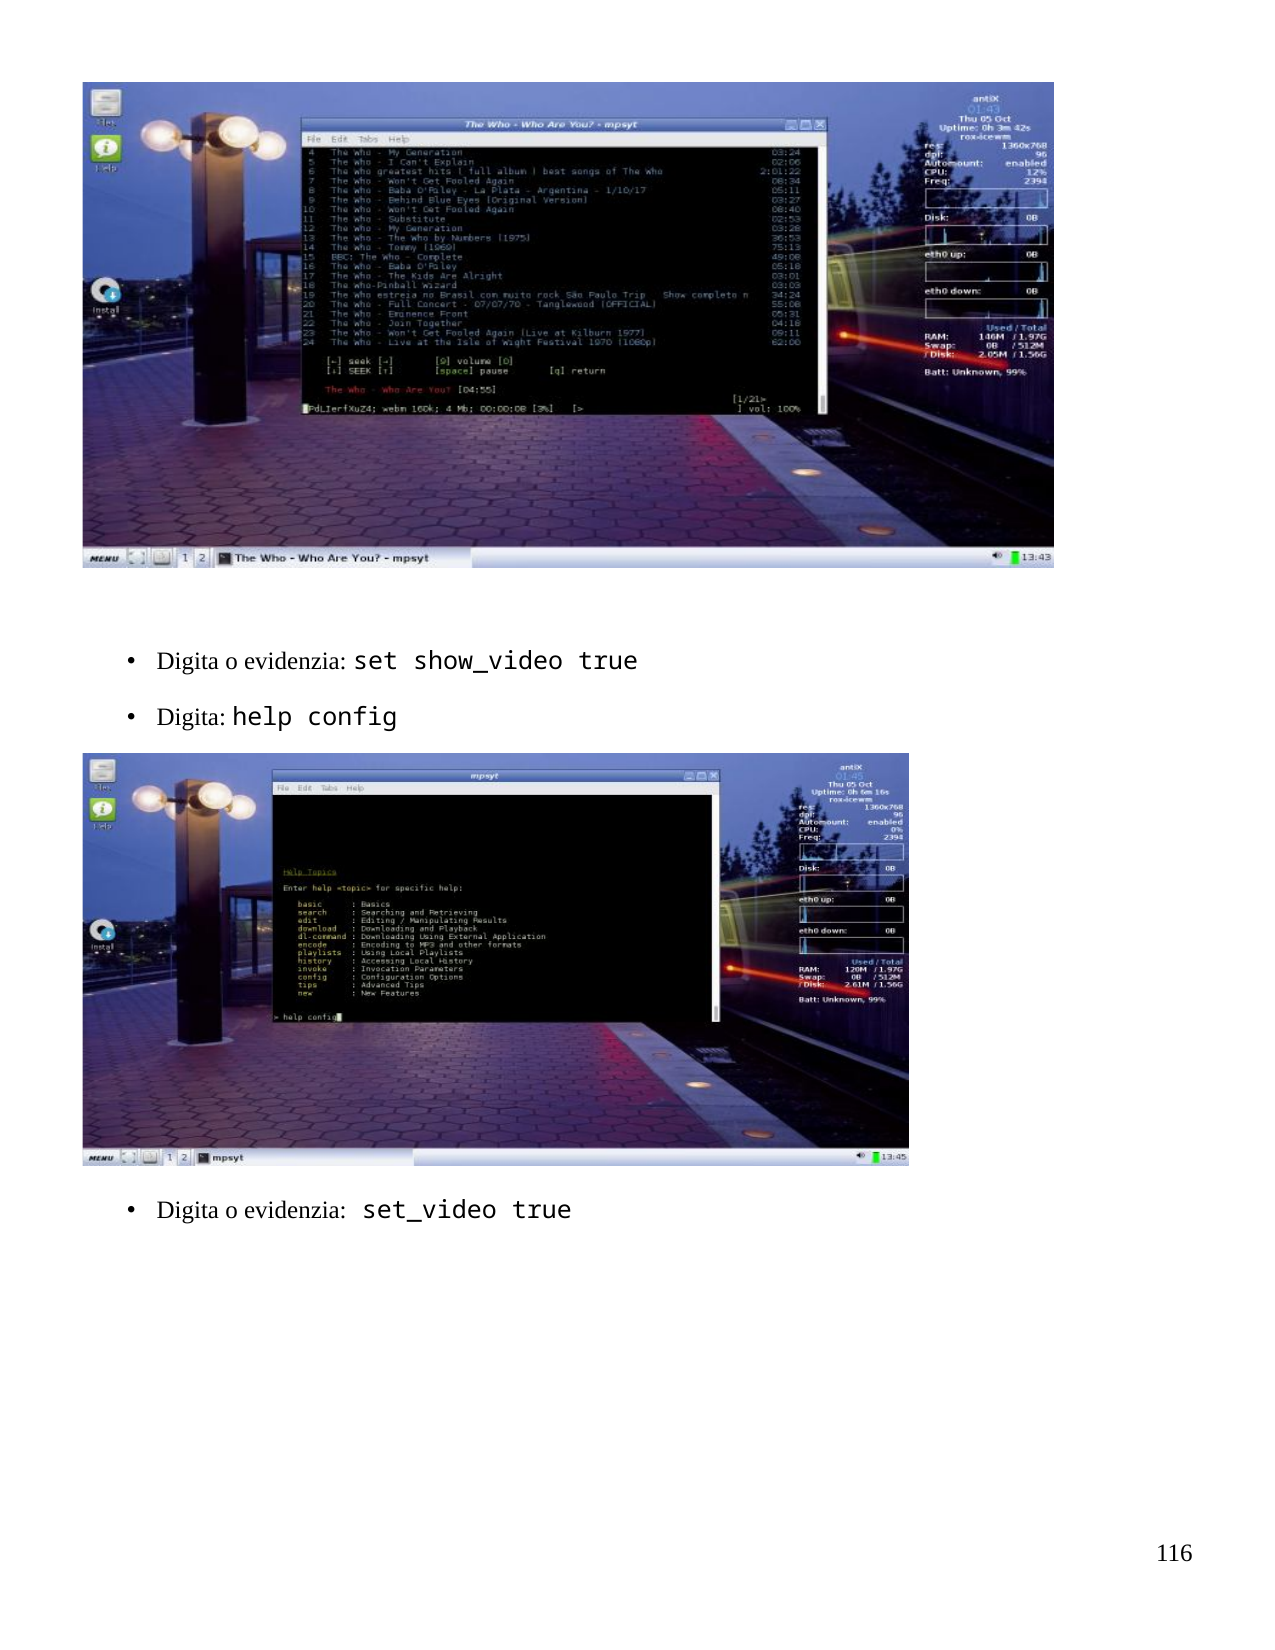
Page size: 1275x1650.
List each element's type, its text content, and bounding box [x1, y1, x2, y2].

picture [82, 753, 909, 1166]
list Digita o evidenzia: set show_video true [127, 643, 1192, 677]
picture [82, 82, 1054, 568]
list Digita: help config [127, 698, 1192, 732]
list Digita o evidenzia: set_video true [127, 1192, 1192, 1226]
